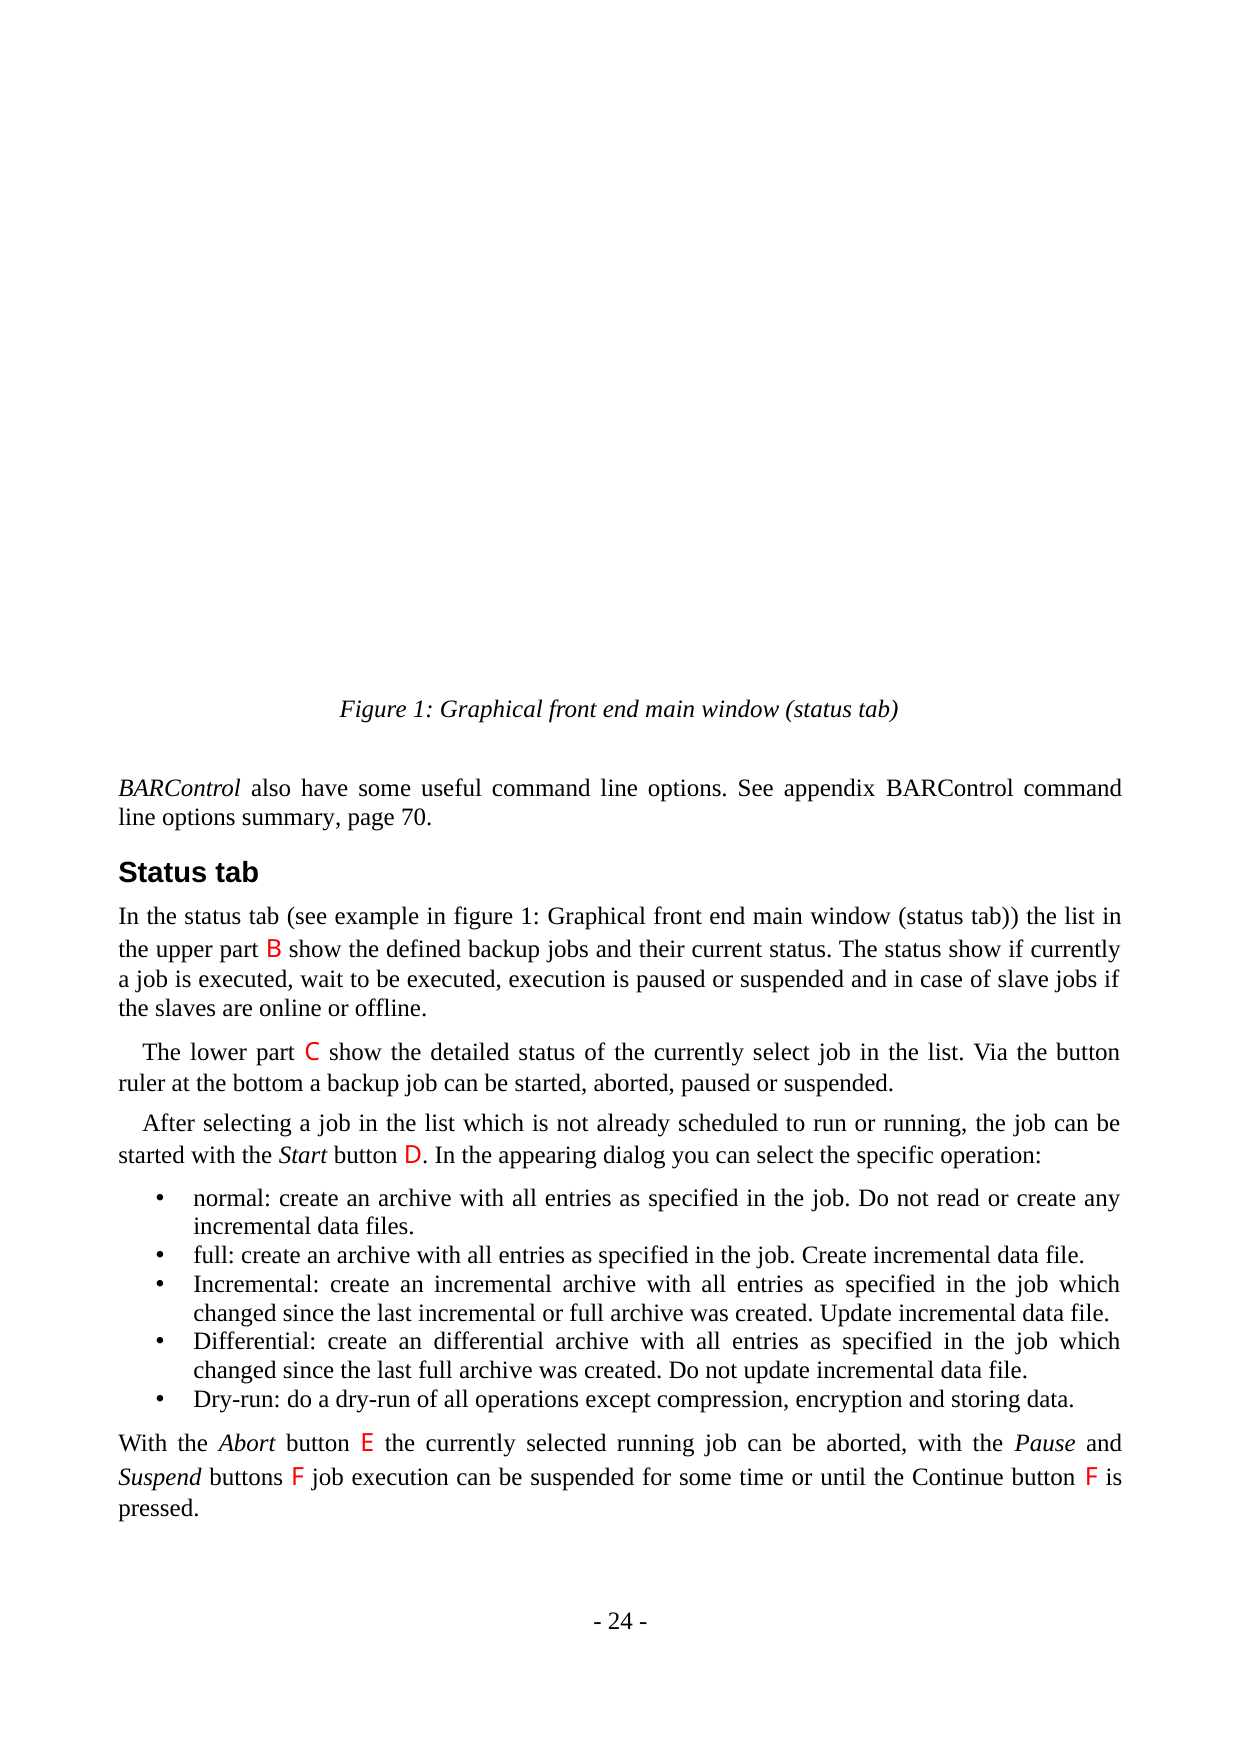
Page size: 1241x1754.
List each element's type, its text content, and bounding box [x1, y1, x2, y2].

text In the status tab (see example in figure 1: Graphical front end main window (status tab)) the list in the upper part B show the defined backup jobs and their current status. The status show if currently a job is executed, wait to be executed, execution is paused or suspended and in case of slave jobs if the slaves are online or offline. [118, 901, 1122, 1022]
list Differential: create an differential archive with all entries as specified in the job which changed since the last full archive was created. Do not update incremental data file. [156, 1326, 1122, 1384]
list Incremental: create an incremental archive with all entries as specified in the job which changed since the last incremental or full archive was created. Update incremental data file. [156, 1269, 1122, 1326]
text With the Abort button E the currently selected running job can be aborted, with the Pause and Suspend buttons F job execution can be suspended for some time or until the Continue button F is pressed. [118, 1424, 1122, 1521]
list full: create an archive with all entries as specified in the job. Create incremental data file. [156, 1240, 1122, 1269]
text BARControl also have some useful command line options. See appendix BARControl command line options summary, page 69. [118, 118, 1122, 830]
list Dry-run: do a dry-run of all operations except compression, encryption and storing data. [156, 1384, 1122, 1413]
text The lower part C show the detailed status of the currently select job in the list. Via the button ruler at the bottom a backup job can be started, aborted, paused or suspended. [118, 1033, 1122, 1096]
subtitle Status tab [118, 855, 1122, 889]
text Figure 1: Graphical front end main window (status tab) [289, 154, 951, 723]
list normal: create an archive with all entries as specified in the job. Do not read or create any incremental data files. [156, 1183, 1122, 1240]
text After selecting a job in the list which is not already scheduled to run or running, the job can be started with the Start button D. In the appearing dialog you can select the specific operation: [118, 1108, 1122, 1171]
